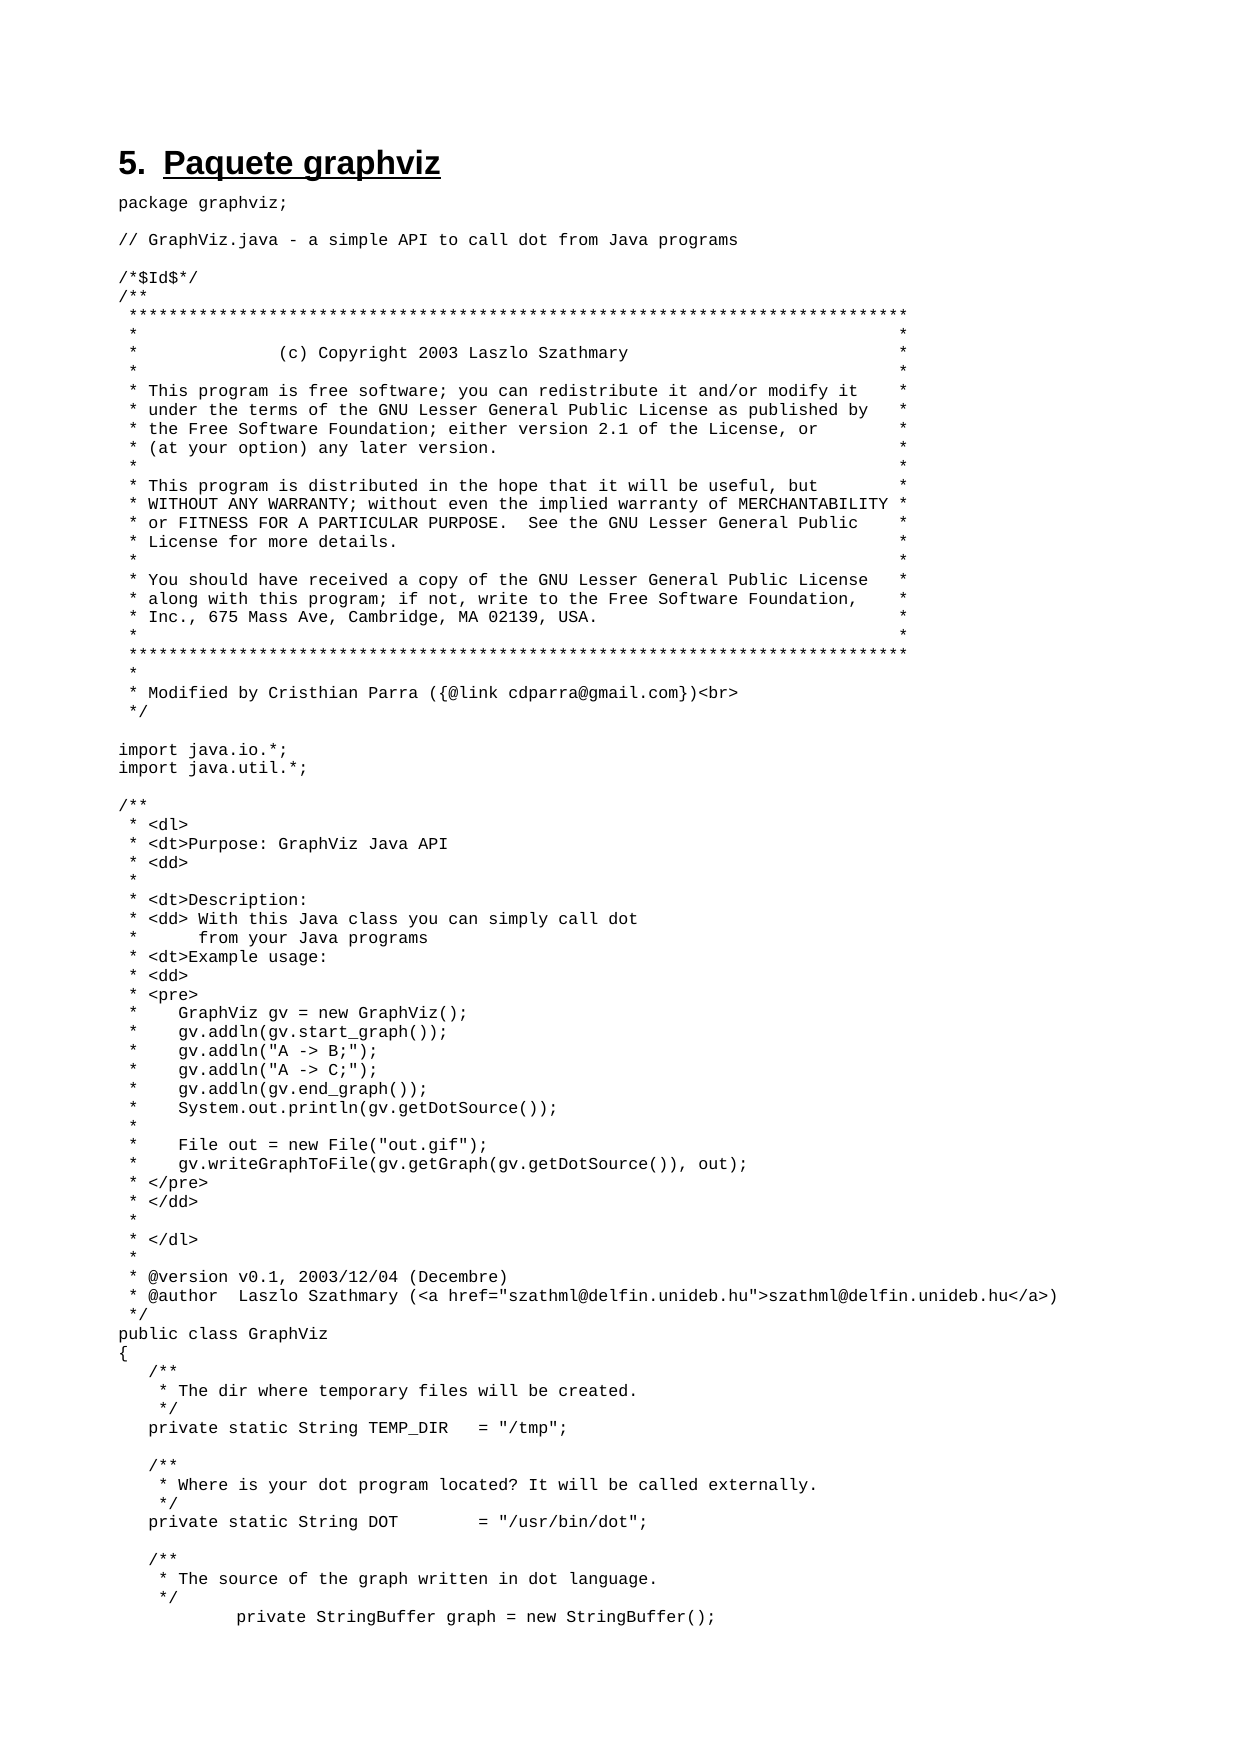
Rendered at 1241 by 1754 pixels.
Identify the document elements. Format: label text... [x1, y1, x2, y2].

text package graphviz; // GraphViz.java - a simple API to call dot from Java programs /*$Id$*/ /** ****************************************************************************** * * * (c) Copyright 2003 Laszlo Szathmary * * * * This program is free software; you can redistribute it and/or modify it * * under the terms of the GNU Lesser General Public License as published by * * the Free Software Foundation; either version 2.1 of the License, or * * (at your option) any later version. * * * * This program is distributed in the hope that it will be useful, but * * WITHOUT ANY WARRANTY; without even the implied warranty of MERCHANTABILITY * * or FITNESS FOR A PARTICULAR PURPOSE. See the GNU Lesser General Public * * License for more details. * * * * You should have received a copy of the GNU Lesser General Public License * * along with this program; if not, write to the Free Software Foundation, * * Inc., 675 Mass Ave, Cambridge, MA 02139, USA. * * * ****************************************************************************** * * Modified by Cristhian Parra ({@link cdparra@gmail.com})<br> */ import java.io.*; import java.util.*; /** * <dl> * <dt>Purpose: GraphViz Java API * <dd> * * <dt>Description: * <dd> With this Java class you can simply call dot * from your Java programs * <dt>Example usage: * <dd> * <pre> * GraphViz gv = new GraphViz(); * gv.addln(gv.start_graph()); * gv.addln("A -> B;"); * gv.addln("A -> C;"); * gv.addln(gv.end_graph()); * System.out.println(gv.getDotSource()); * * File out = new File("out.gif"); * gv.writeGraphToFile(gv.getGraph(gv.getDotSource()), out); * </pre> * </dd> * * </dl> * * @version v0.1, 2003/12/04 (Decembre) * @author Laszlo Szathmary (<a href="szathml@delfin.unideb.hu">szathml@delfin.unideb.hu</a>) */ public class GraphViz { /** * The dir where temporary files will be created. */ private static String TEMP_DIR = "/tmp"; /** * Where is your dot program located? It will be called externally. */ private static String DOT = "/usr/bin/dot"; /** * The source of the graph written in dot language. */ private StringBuffer graph = new StringBuffer(); [118, 194, 1122, 1627]
subtitle Paquete graphviz [118, 143, 1122, 182]
